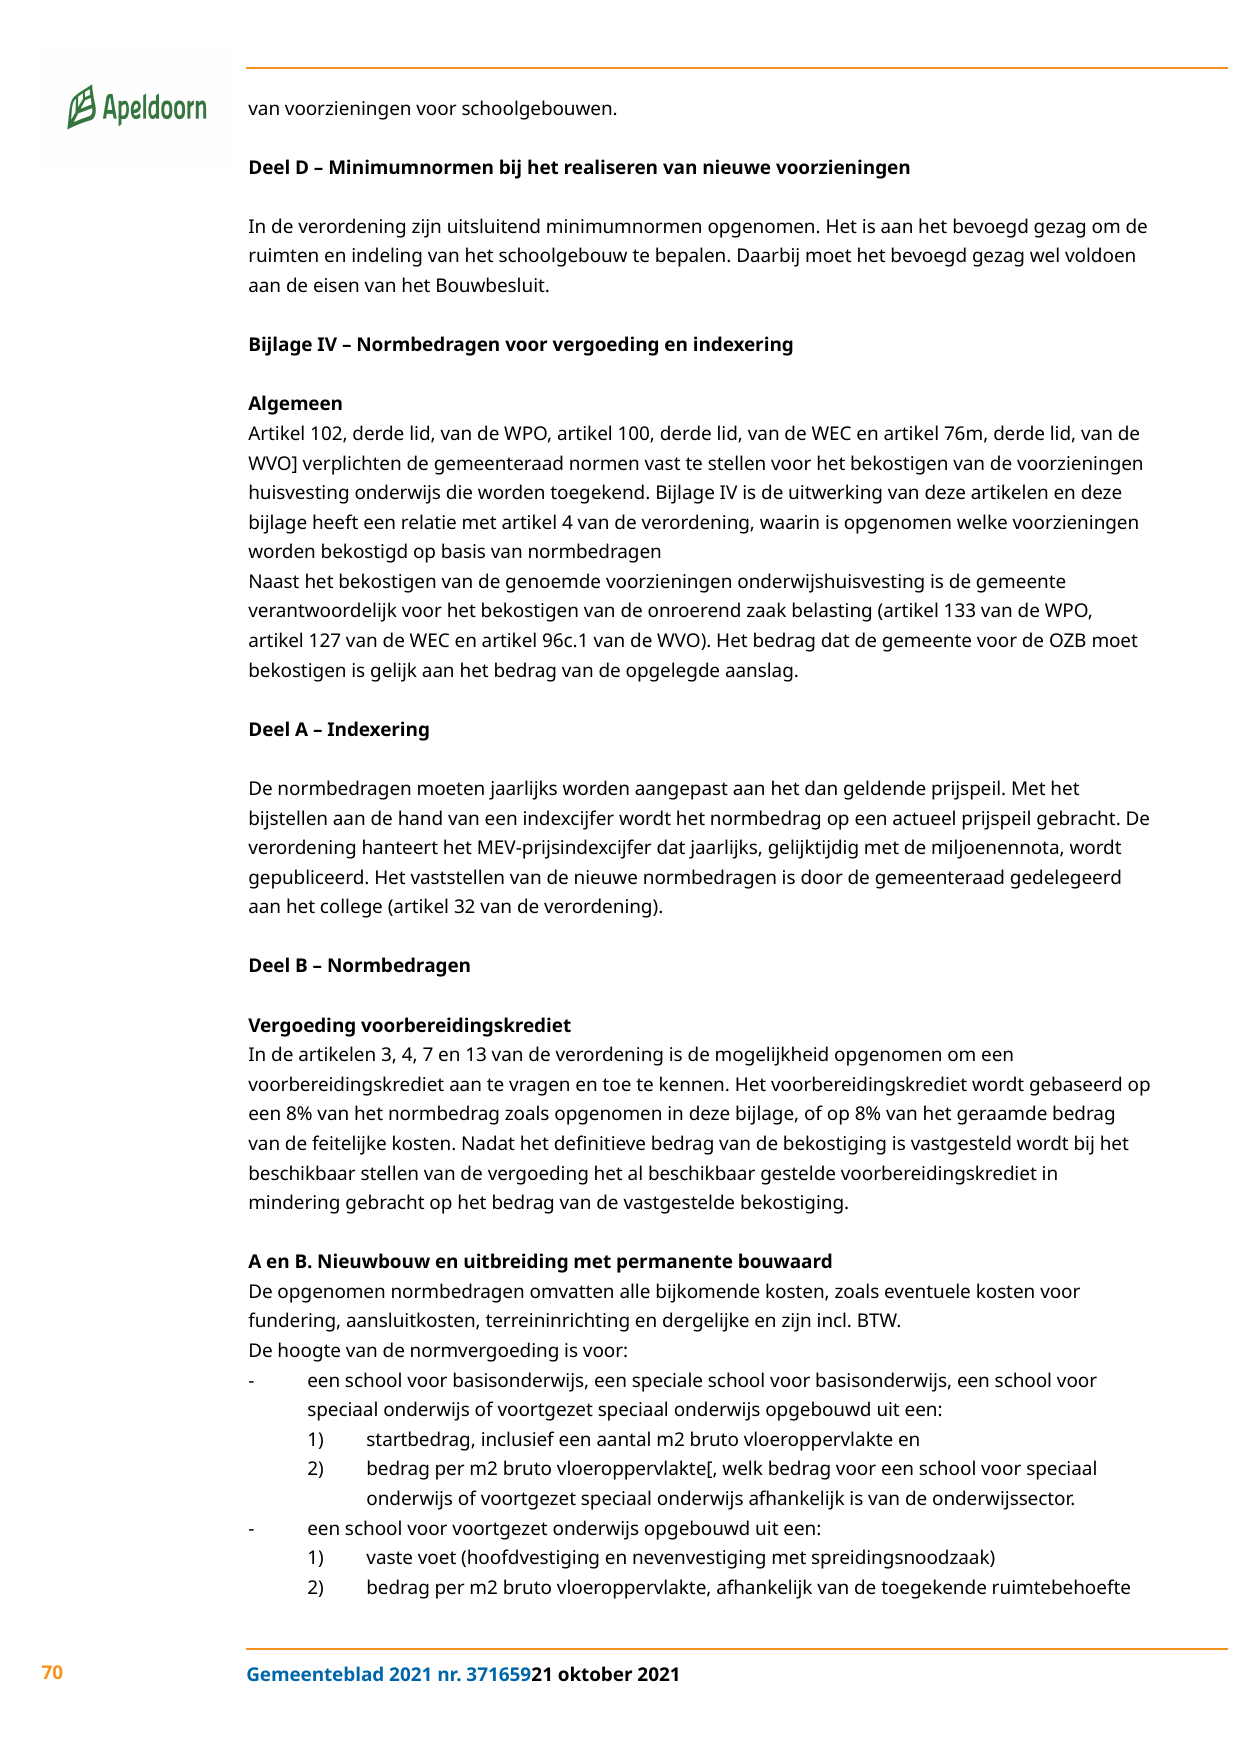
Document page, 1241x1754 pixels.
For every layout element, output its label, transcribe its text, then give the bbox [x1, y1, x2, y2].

list bedrag per m2 bruto vloeroppervlakte[, welk bedrag voor een school voor speciaal onderwijs of voortgezet speciaal onderwijs afhankelijk is van de onderwijssector. [307, 1456, 1152, 1511]
text De opgenomen normbedragen omvatten alle bijkomende kosten, zoals eventuele kosten voor fundering, aansluitkosten, terreininrichting en dergelijke en zijn incl. BTW. [248, 1278, 1152, 1333]
picture [41, 47, 231, 172]
text Deel A – Indexering [248, 716, 1152, 742]
text Deel B – Normbedragen [248, 953, 1152, 978]
text Vergoeding voorbereidingskrediet [248, 1012, 1152, 1038]
text Algemeen [248, 391, 1152, 416]
text In de artikelen 3, 4, 7 en 13 van de verordening is de mogelijkheid opgenomen om een voorbereidingskrediet aan te vragen en toe te kennen. Het voorbereidingskrediet wordt gebaseerd op een 8% van het normbedrag zoals opgenomen in deze bijlage, of op 8% van het geraamde bedrag van de feitelijke kosten. Nadat het definitieve bedrag van de bekostiging is vastgesteld wordt bij het beschikbaar stellen van de vergoeding het al beschikbaar gestelde voorbereidingskrediet in mindering gebracht op het bedrag van de vastgestelde bekostiging. [248, 1041, 1152, 1215]
list een school voor basisonderwijs, een speciale school voor basisonderwijs, een school voor speciaal onderwijs of voortgezet speciaal onderwijs opgebouwd uit een: [248, 1367, 1152, 1422]
text In de verordening zijn uitsluitend minimumnormen opgenomen. Het is aan het bevoegd gezag om de ruimten en indeling van het schoolgebouw te bepalen. Daarbij moet het bevoegd gezag wel voldoen aan de eisen van het Bouwbesluit. [248, 213, 1152, 298]
list startbedrag, inclusief een aantal m2 bruto vloeroppervlakte en [307, 1426, 1152, 1452]
text van voorzieningen voor schoolgebouwen. [248, 95, 1152, 121]
text A en B. Nieuwbouw en uitbreiding met permanente bouwaard [248, 1248, 1152, 1274]
list vaste voet (hoofdvestiging en nevenvestiging met spreidingsnoodzaak) [307, 1544, 1152, 1570]
text Artikel 102, derde lid, van de WPO, artikel 100, derde lid, van de WEC en artikel 76m, derde lid, van de WVO] verplichten de gemeenteraad normen vast te stellen voor het bekostigen van de voorzieningen huisvesting onderwijs die worden toegekend. Bijlage IV is de uitwerking van deze artikelen en deze bijlage heeft een relatie met artikel 4 van de verordening, waarin is opgenomen welke voorzieningen worden bekostigd op basis van normbedragen [248, 420, 1152, 564]
text Deel D – Minimumnormen bij het realiseren van nieuwe voorzieningen [248, 154, 1152, 180]
list bedrag per m2 bruto vloeroppervlakte, afhankelijk van de toegekende ruimtebehoefte [307, 1574, 1152, 1600]
text Bijlage IV – Normbedragen voor vergoeding en indexering [248, 331, 1152, 357]
text Naast het bekostigen van de genoemde voorzieningen onderwijshuisvesting is de gemeente verantwoordelijk voor het bekostigen van de onroerend zaak belasting (artikel 133 van de WPO, artikel 127 van de WEC en artikel 96c.1 van de WVO). Het bedrag dat de gemeente voor de OZB moet bekostigen is gelijk aan het bedrag van de opgelegde aanslag. [248, 568, 1152, 683]
list een school voor voortgezet onderwijs opgebouwd uit een: [248, 1515, 1152, 1541]
text De normbedragen moeten jaarlijks worden aangepast aan het dan geldende prijspeil. Met het bijstellen aan de hand van een indexcijfer wordt het normbedrag op een actueel prijspeil gebracht. De verordening hanteert het MEV-prijsindexcijfer dat jaarlijks, gelijktijdig met de miljoenennota, wordt gepubliceerd. Het vaststellen van de nieuwe normbedragen is door de gemeenteraad gedelegeerd aan het college (artikel 32 van de verordening). [248, 775, 1152, 919]
text De hoogte van de normvergoeding is voor: [248, 1337, 1152, 1363]
